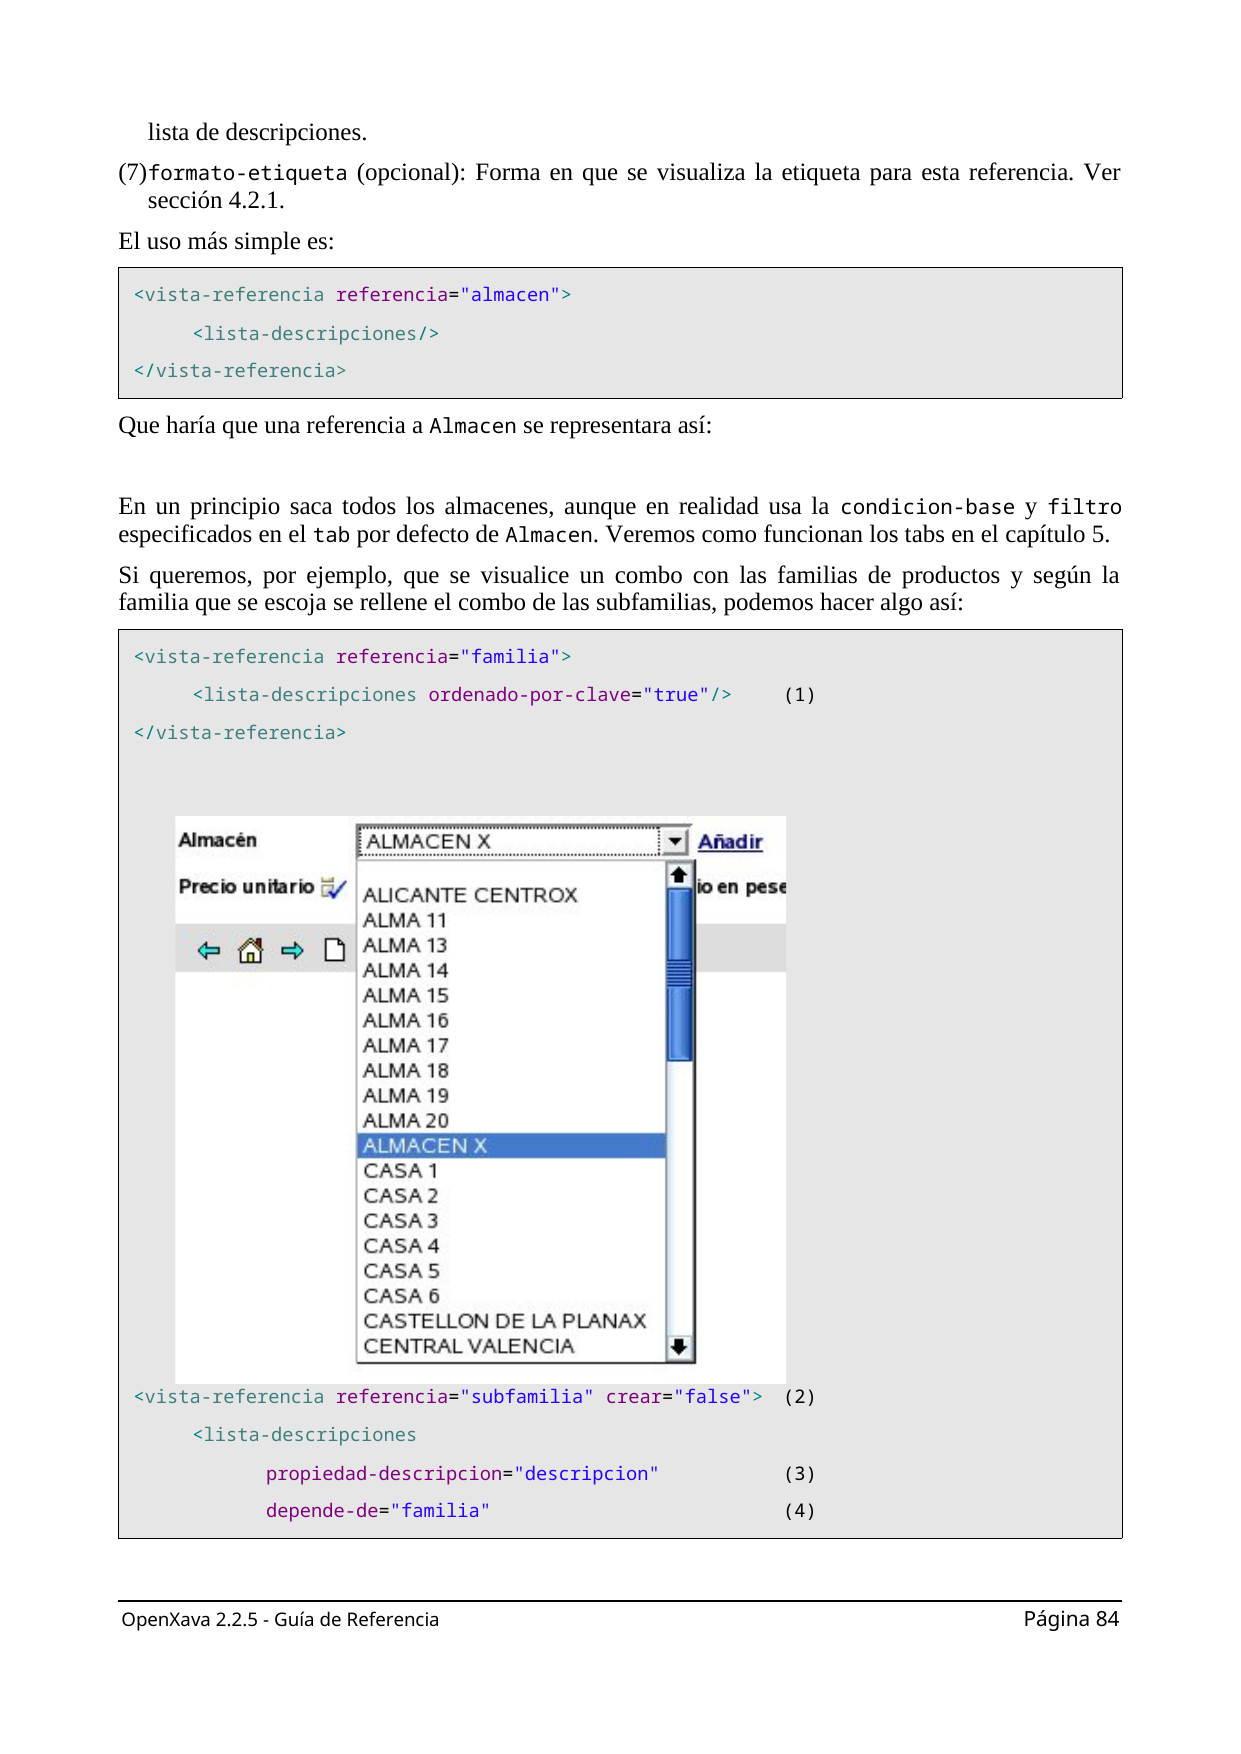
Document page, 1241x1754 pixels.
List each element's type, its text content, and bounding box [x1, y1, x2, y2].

text <vista-referencia referencia="familia"> [119, 630, 1122, 667]
text El uso más simple es: [118, 227, 1122, 254]
list formato-etiqueta (opcional): Forma en que se visualiza la etiqueta para esta referencia. Ver sección 4.2.1. [118, 158, 1122, 214]
text Si queremos, por ejemplo, que se visualice un combo con las familias de productos y según la familia que se escoja se rellene el combo de las subfamilias, podemos hacer algo así: [118, 561, 1122, 616]
text <vista-referencia referencia="almacen"> [119, 268, 1122, 305]
text <lista-descripciones ordenado-por-clave="true"/> (1) [119, 667, 1122, 705]
text depende-de="familia" (4) [119, 1483, 1122, 1538]
text <lista-descripciones/> [119, 305, 1122, 343]
text <vista-referencia referencia="subfamilia" crear="false"> (2) [119, 781, 1122, 1407]
text Que haría que una referencia a Almacen se representara así: [118, 411, 1122, 439]
picture [175, 816, 787, 1384]
text <lista-descripciones [119, 1407, 1122, 1445]
list lista de descripciones. [118, 118, 1122, 146]
text propiedad-descripcion="descripcion" (3) [119, 1445, 1122, 1483]
text En un principio saca todos los almacenes, aunque en realidad usa la condicion-base y filtro especificados en el tab por defecto de Almacen. Veremos como funcionan los tabs en el capítulo 5. [118, 492, 1122, 548]
text </vista-referencia> [119, 343, 1122, 398]
text </vista-referencia> [119, 705, 1122, 743]
